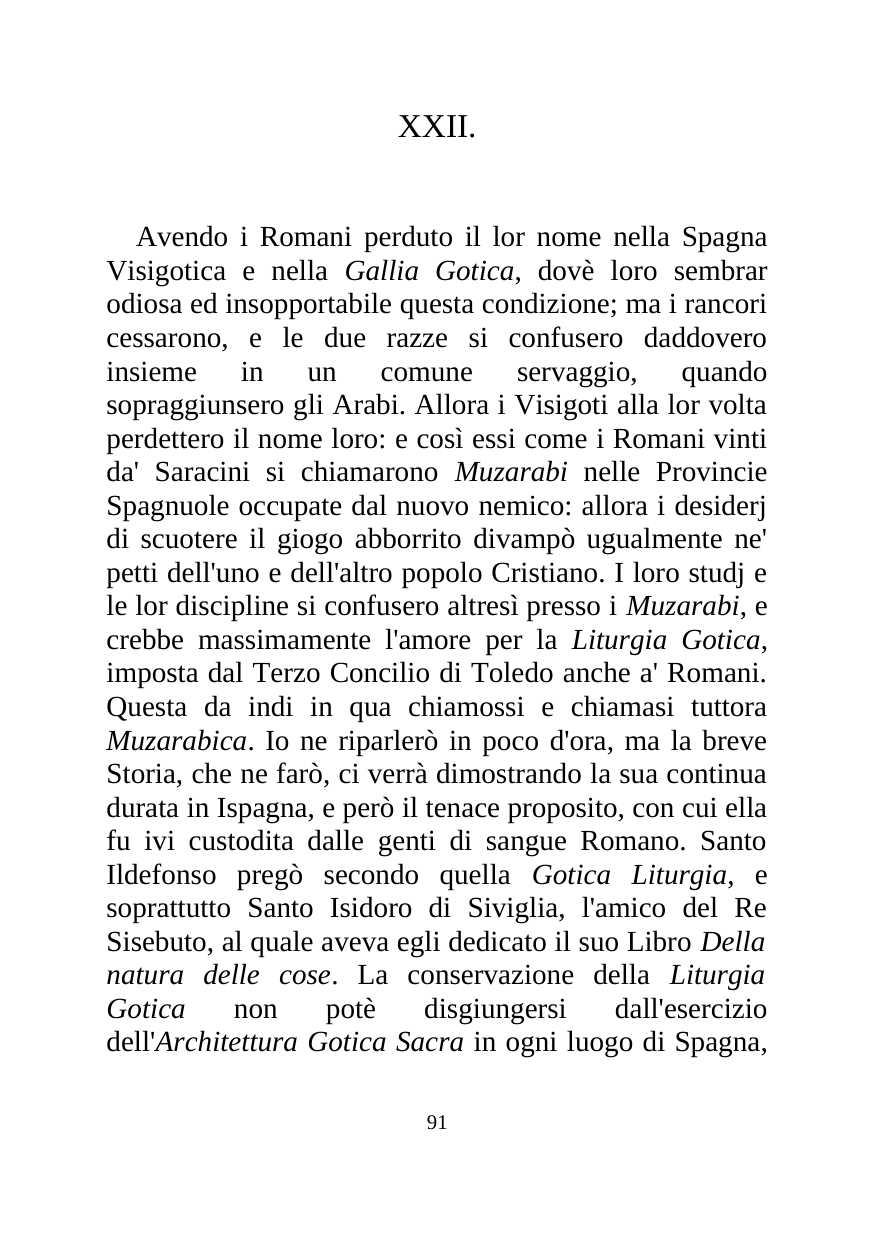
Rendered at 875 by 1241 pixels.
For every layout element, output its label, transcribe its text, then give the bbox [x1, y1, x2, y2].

subtitle XXII. [106, 106, 768, 144]
text Avendo i Romani perduto il lor nome nella Spagna Visigotica e nella Gallia Gotica, dovè loro sembrar odiosa ed insopportabile questa condizione; ma i rancori cessarono, e le due razze si confusero daddovero insieme in un comune servaggio, quando sopraggiunsero gli Arabi. Allora i Visigoti alla lor volta perdettero il nome loro: e così essi come i Romani vinti da' Saracini si chiamarono Muzarabi nelle Provincie Spagnuole occupate dal nuovo nemico: allora i desiderj di scuotere il giogo abborrito divampò ugualmente ne' petti dell'uno e dell'altro popolo Cristiano. I loro studj e le lor discipline si confusero altresì presso i Muzarabi, e crebbe massimamente l'amore per la Liturgia Gotica, imposta dal Terzo Concilio di Toledo anche a' Romani. Questa da indi in qua chiamossi e chiamasi tuttora Muzarabica. Io ne riparlerò in poco d'ora, ma la breve Storia, che ne farò, ci verrà dimostrando la sua continua durata in Ispagna, e però il tenace proposito, con cui ella fu ivi custodita dalle genti di sangue Romano. Santo Ildefonso pregò secondo quella Gotica Liturgia, e soprattutto Santo Isidoro di Siviglia, l'amico del Re Sisebuto, al quale aveva egli dedicato il suo Libro Della natura delle cose. La conservazione della Liturgia Gotica non potè disgiungersi dall'esercizio dell'Architettura Gotica Sacra in ogni luogo di Spagna, [106, 219, 768, 1058]
